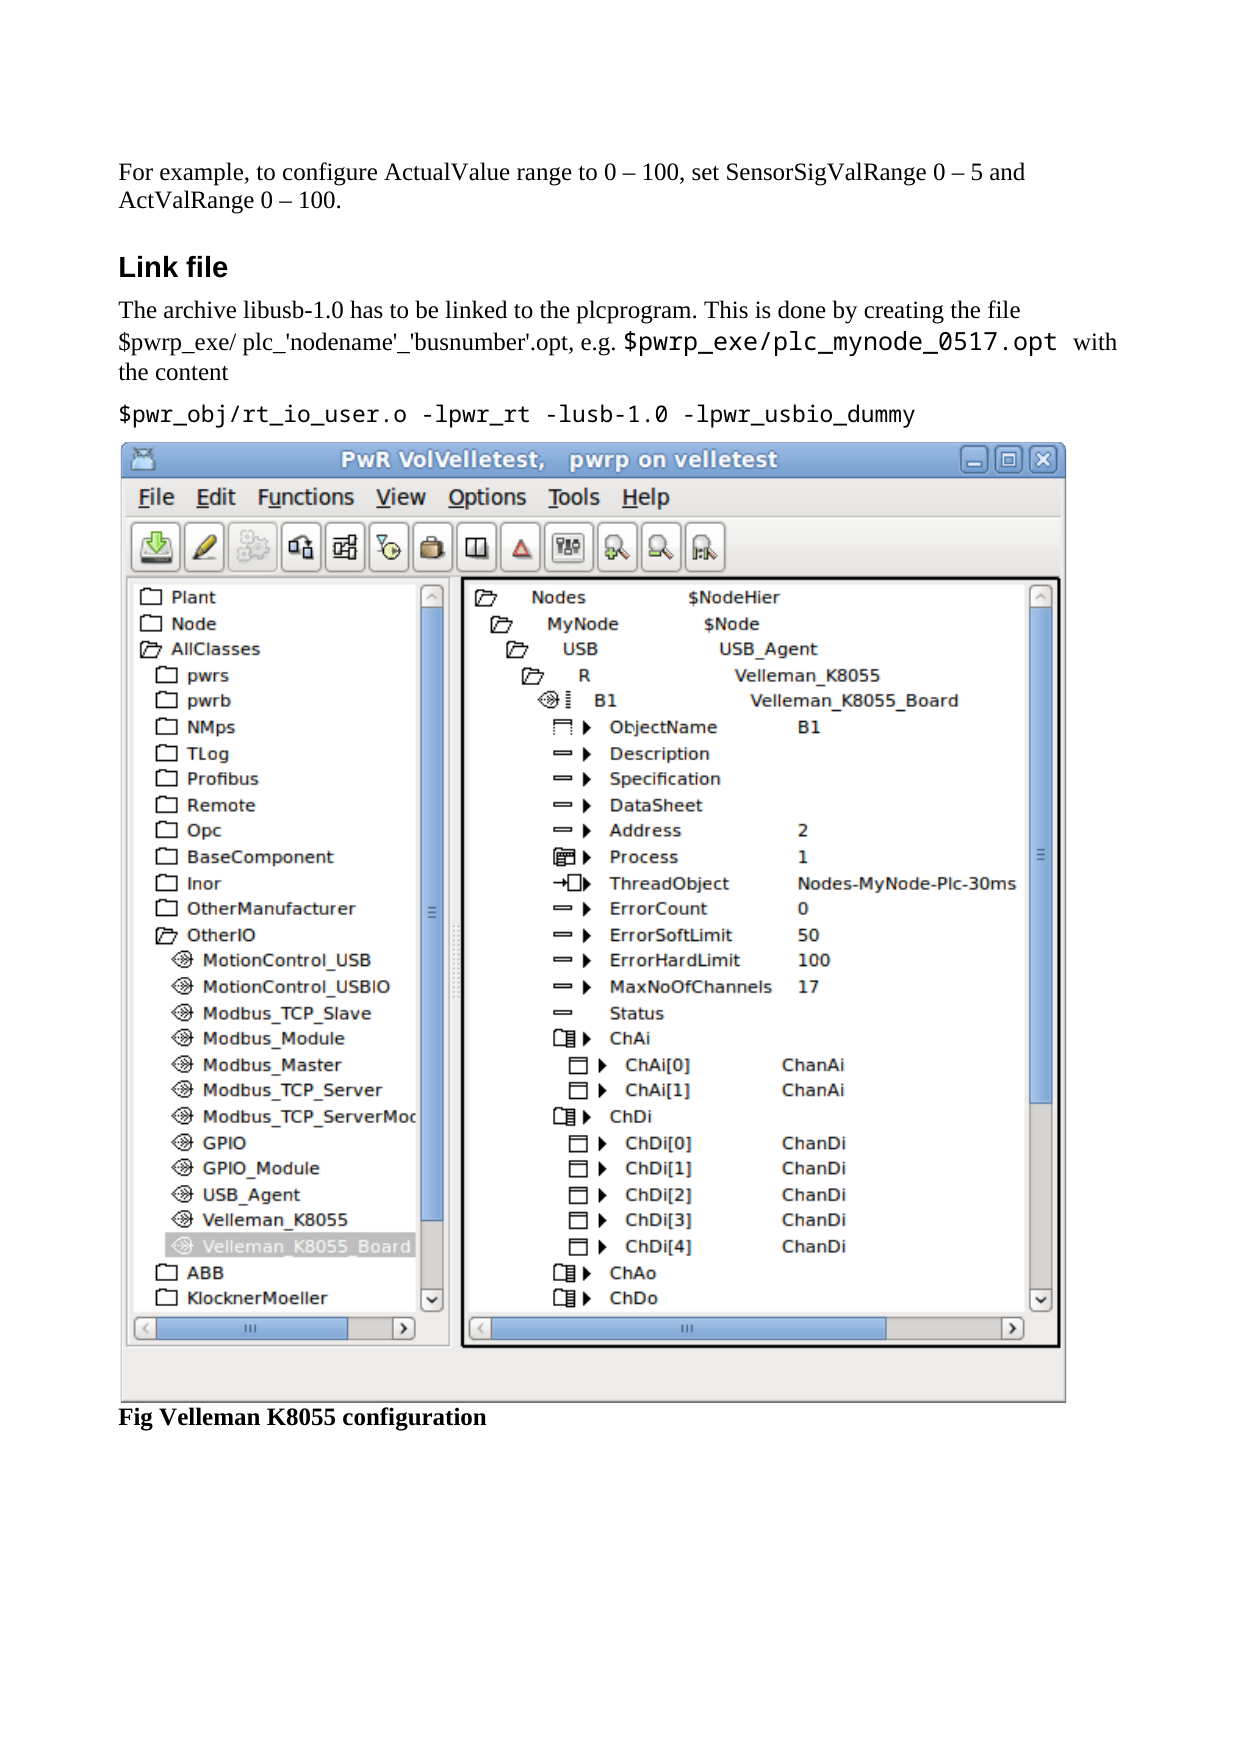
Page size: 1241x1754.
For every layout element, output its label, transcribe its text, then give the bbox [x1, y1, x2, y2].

picture [120, 442, 1067, 1403]
text $pwr_obj/rt_io_user.o -lpwr_rt -lusb-1.0 -lpwr_usbio_dummy [118, 398, 1122, 429]
subtitle Link file [118, 251, 1122, 284]
text Fig Velleman K8055 configuration [118, 1403, 1122, 1431]
text For example, to configure ActualValue range to 0 – 100, set SensorSigValRange 0 – 5 and ActValRange 0 – 100. [118, 158, 1122, 214]
text The archive libusb-1.0 has to be linked to the plcprogram. This is done by creating the file $pwrp_exe/ plc_'nodename'_'busnumber'.opt, e.g. $pwrp_exe/plc_mynode_0517.opt with the content [118, 296, 1122, 386]
